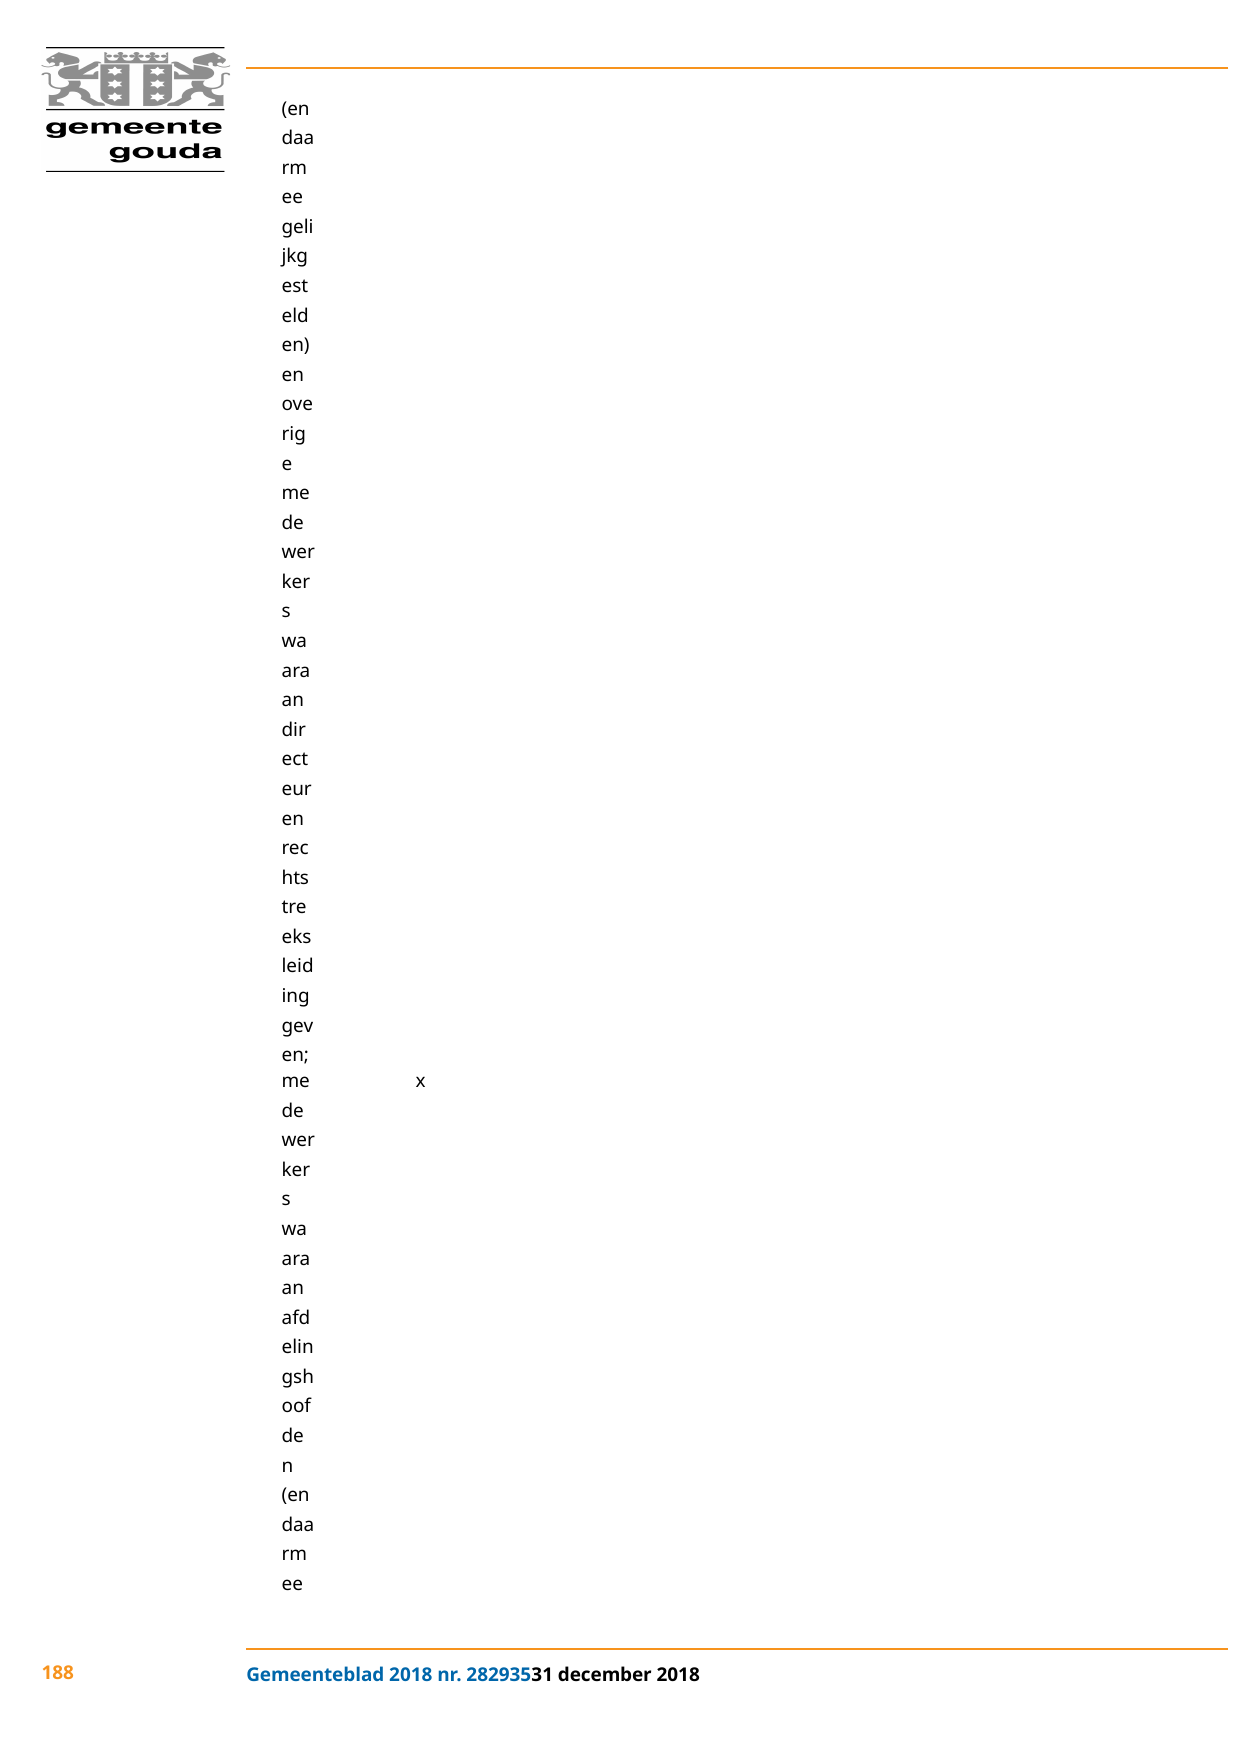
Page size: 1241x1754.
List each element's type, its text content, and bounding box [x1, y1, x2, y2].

table_cell [482, 95, 516, 1067]
table_cell [516, 95, 549, 1067]
table_cell (en daarmee gelijkgestelden) en overige medewerkers waaraan directeuren rechtstreeks leiding geven; [281, 95, 315, 1067]
table_cell [315, 1067, 348, 1596]
table_cell [449, 1067, 482, 1596]
table_cell [516, 1067, 549, 1596]
table_cell [482, 1067, 516, 1596]
table_cell [348, 1067, 382, 1596]
picture [41, 47, 231, 172]
table_cell medewerkers waaraan afdelingshoofden (en daarmee [281, 1067, 315, 1596]
table_cell [348, 95, 382, 1067]
table_cell [449, 95, 482, 1067]
table_cell [382, 95, 415, 1067]
table_cell [248, 95, 281, 1596]
table_cell [415, 95, 449, 1067]
table_cell x [415, 1067, 449, 1596]
table_cell [315, 95, 348, 1067]
table_cell [382, 1067, 415, 1596]
